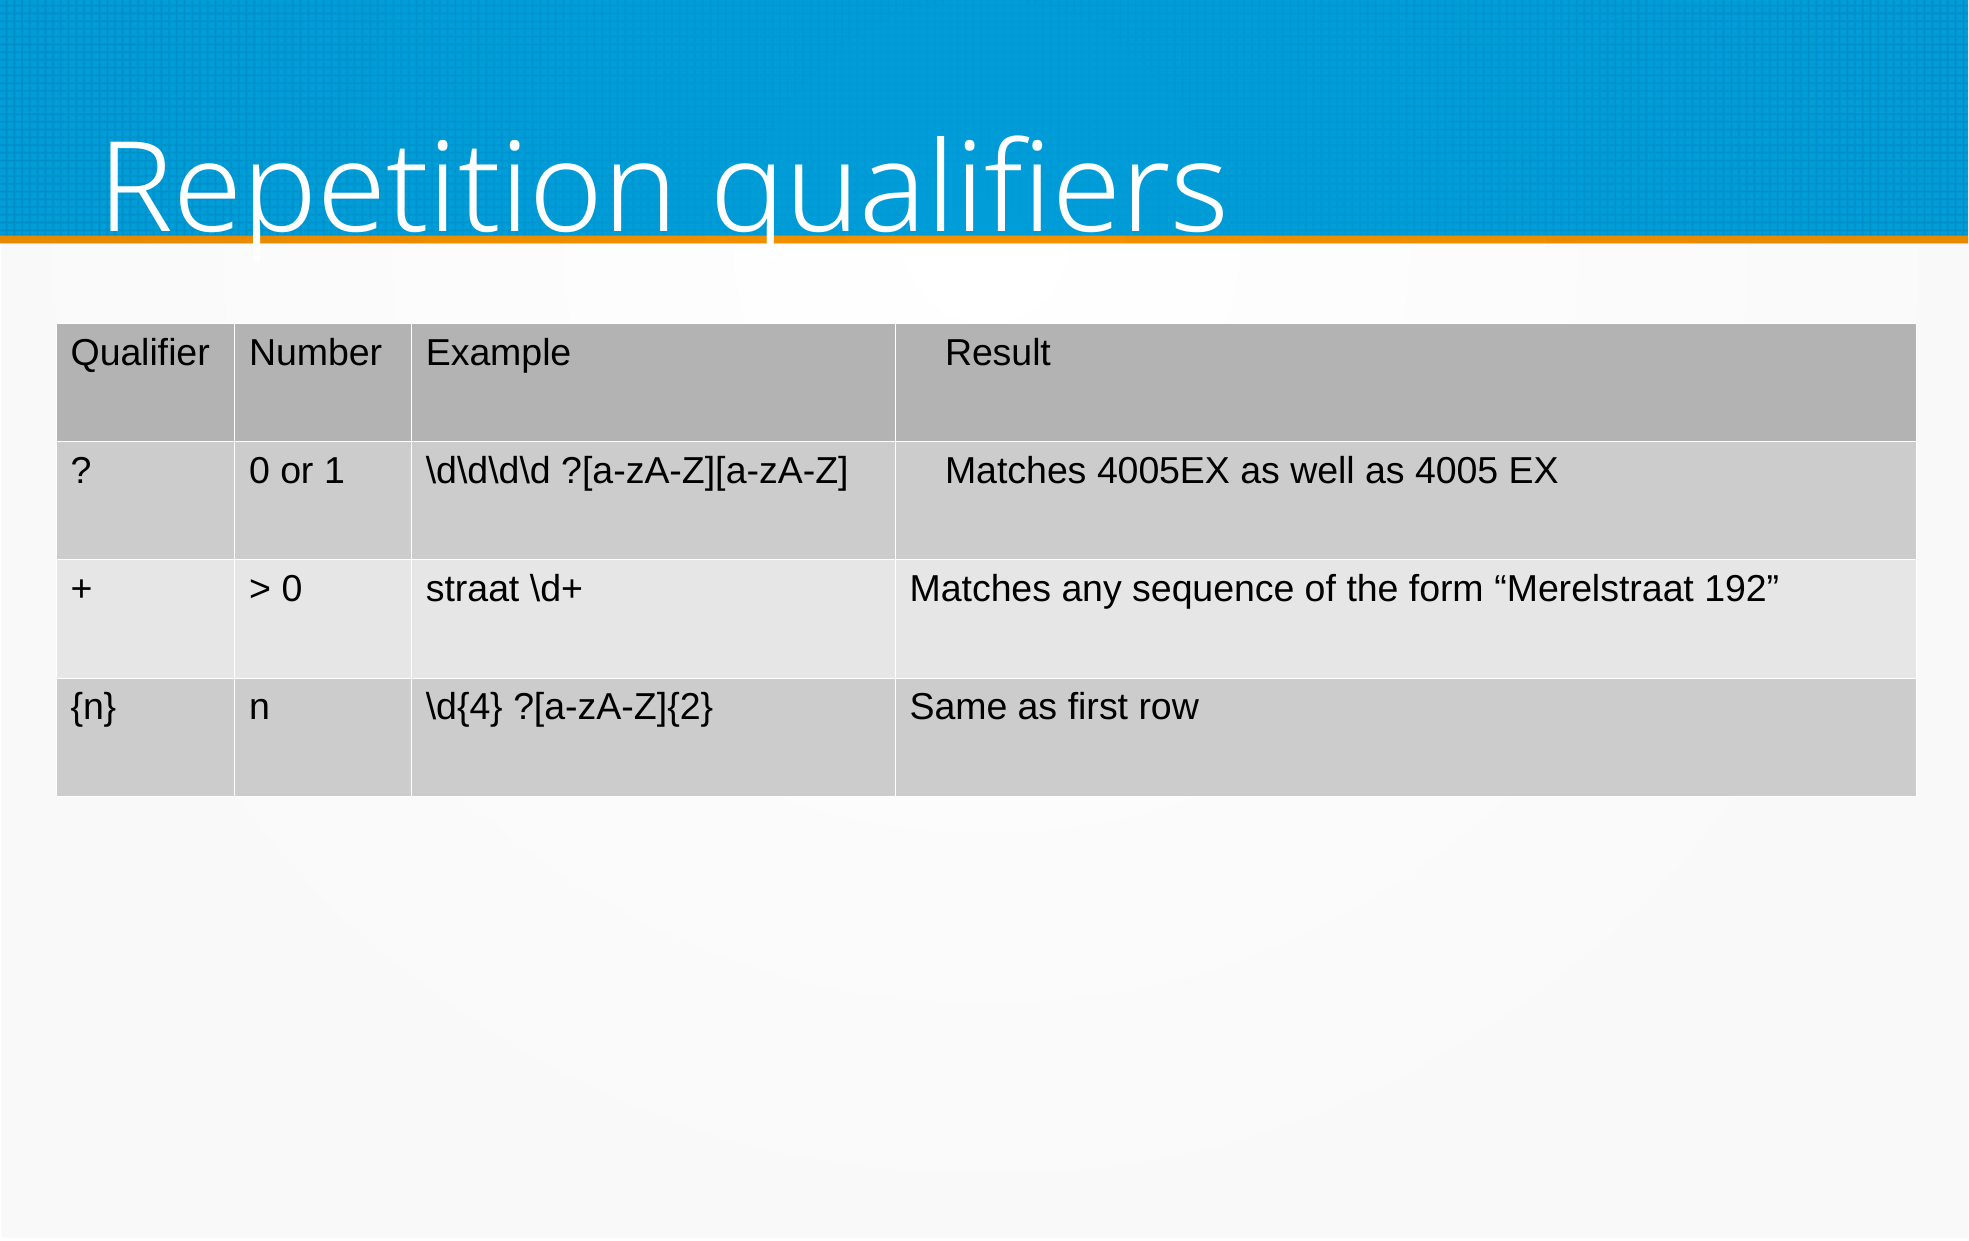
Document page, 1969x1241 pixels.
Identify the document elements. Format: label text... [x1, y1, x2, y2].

table_cell > 0 [235, 560, 411, 678]
table_header Number [235, 324, 411, 441]
table_cell n [235, 679, 411, 796]
table_header Result [896, 324, 1916, 441]
title Repetition qualifiers [98, 49, 1870, 257]
table_cell + [57, 560, 234, 678]
picture [0, 236, 1969, 1241]
table_cell straat \d+ [412, 560, 895, 678]
table_cell 0 or 1 [235, 442, 411, 559]
table_cell Matches any sequence of the form “Merelstraat 192” [896, 560, 1916, 678]
table_cell {n} [57, 679, 234, 796]
table_cell \d\d\d\d ?[a-zA-Z][a-zA-Z] [412, 442, 895, 559]
table_header Example [412, 324, 895, 441]
table_cell Matches 4005EX as well as 4005 EX [896, 442, 1916, 559]
table_cell \d{4} ?[a-zA-Z]{2} [412, 679, 895, 796]
table_cell Same as first row [896, 679, 1916, 796]
table_cell ? [57, 442, 234, 559]
table_header Qualifier [57, 324, 234, 441]
